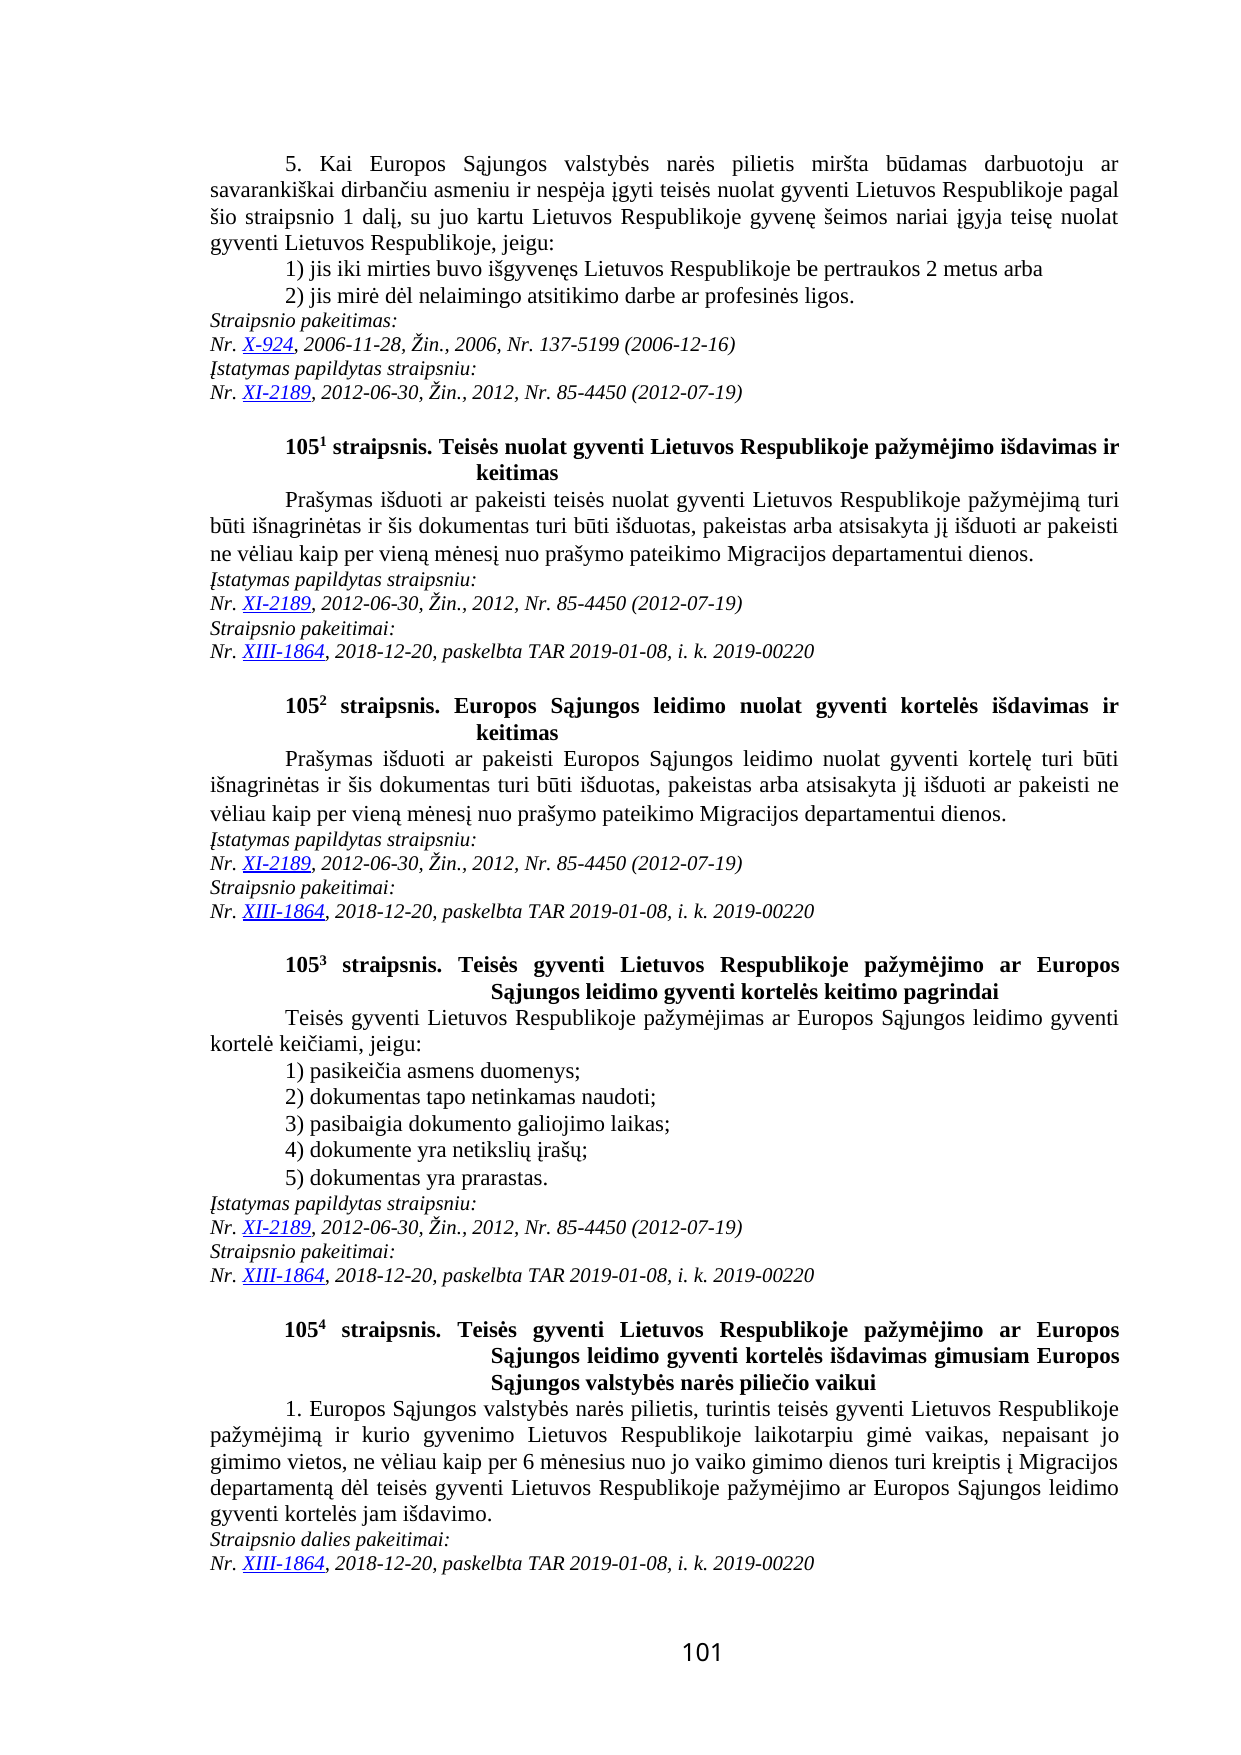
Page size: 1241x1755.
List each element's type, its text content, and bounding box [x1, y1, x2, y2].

text 1. Europos Sąjungos valstybės narės pilietis, turintis teisės gyventi Lietuvos Respublikoje pažymėjimą ir kurio gyvenimo Lietuvos Respublikoje laikotarpiu gimė vaikas, nepaisant jo gimimo vietos, ne vėliau kaip per 6 mėnesius nuo jo vaiko gimimo dienos turi kreiptis į Migracijos departamentą dėl teisės gyventi Lietuvos Respublikoje pažymėjimo ar Europos Sąjungos leidimo gyventi kortelės jam išdavimo. [210, 1395, 1120, 1527]
text Nr. XIII-1864, 2018-12-20, paskelbta TAR 2019-01-08, i. k. 2019-00220 [210, 1551, 1120, 1575]
text Įstatymas papildytas straipsniu: [210, 1191, 1120, 1215]
text Straipsnio pakeitimai: [210, 1239, 1120, 1263]
text 1) jis iki mirties buvo išgyvenęs Lietuvos Respublikoje be pertraukos 2 metus arba [210, 255, 1120, 282]
text Įstatymas papildytas straipsniu: [210, 567, 1120, 591]
text 2) dokumentas tapo netinkamas naudoti; [210, 1083, 1120, 1109]
text 5. Kai Europos Sąjungos valstybės narės pilietis miršta būdamas darbuotoju ar savarankiškai dirbančiu asmeniu ir nespėja įgyti teisės nuolat gyventi Lietuvos Respublikoje pagal šio straipsnio 1 dalį, su juo kartu Lietuvos Respublikoje gyvenę šeimos nariai įgyja teisę nuolat gyventi Lietuvos Respublikoje, jeigu: [210, 150, 1120, 255]
text Straipsnio pakeitimai: [210, 615, 1120, 639]
text Nr. XIII-1864, 2018-12-20, paskelbta TAR 2019-01-08, i. k. 2019-00220 [210, 1263, 1120, 1287]
text Straipsnio pakeitimai: [210, 874, 1120, 899]
text Nr. XI-2189, 2012-06-30, Žin., 2012, Nr. 85-4450 (2012-07-19) [210, 1215, 1120, 1239]
text 1051 straipsnis. Teisės nuolat gyventi Lietuvos Respublikoje pažymėjimo išdavimas ir keitimas [285, 433, 1120, 486]
text Nr. X-924, 2006-11-28, Žin., 2006, Nr. 137-5199 (2006-12-16) [210, 332, 1120, 356]
text Įstatymas papildytas straipsniu: [210, 826, 1120, 851]
text Nr. XIII-1864, 2018-12-20, paskelbta TAR 2019-01-08, i. k. 2019-00220 [210, 899, 1120, 923]
text Įstatymas papildytas straipsniu: [210, 356, 1120, 380]
text 5) dokumentas yra prarastas. [210, 1162, 1120, 1191]
text Nr. XI-2189, 2012-06-30, Žin., 2012, Nr. 85-4450 (2012-07-19) [210, 380, 1120, 404]
text Straipsnio dalies pakeitimai: [210, 1527, 1120, 1551]
text Teisės gyventi Lietuvos Respublikoje pažymėjimas ar Europos Sąjungos leidimo gyventi kortelė keičiami, jeigu: [210, 1004, 1120, 1057]
text Nr. XIII-1864, 2018-12-20, paskelbta TAR 2019-01-08, i. k. 2019-00220 [210, 639, 1120, 663]
text 1052 straipsnis. Europos Sąjungos leidimo nuolat gyventi kortelės išdavimas ir keitimas [285, 692, 1120, 745]
text Straipsnio pakeitimas: [210, 308, 1120, 332]
text 2) jis mirė dėl nelaimingo atsitikimo darbe ar profesinės ligos. [210, 282, 1120, 308]
text 3) pasibaigia dokumento galiojimo laikas; [210, 1109, 1120, 1136]
text 1054 straipsnis. Teisės gyventi Lietuvos Respublikoje pažymėjimo ar Europos Sąjungos leidimo gyventi kortelės išdavimas gimusiam Europos Sąjungos valstybės narės piliečio vaikui [284, 1316, 1120, 1395]
text Nr. XI-2189, 2012-06-30, Žin., 2012, Nr. 85-4450 (2012-07-19) [210, 591, 1120, 615]
text 4) dokumente yra netikslių įrašų; [210, 1136, 1120, 1162]
text 1053 straipsnis. Teisės gyventi Lietuvos Respublikoje pažymėjimo ar Europos Sąjungos leidimo gyventi kortelės keitimo pagrindai [285, 951, 1120, 1004]
text Prašymas išduoti ar pakeisti teisės nuolat gyventi Lietuvos Respublikoje pažymėjimą turi būti išnagrinėtas ir šis dokumentas turi būti išduotas, pakeistas arba atsisakyta jį išduoti ar pakeisti ne vėliau kaip per vieną mėnesį nuo prašymo pateikimo Migracijos departamentui dienos. [210, 486, 1120, 567]
text Prašymas išduoti ar pakeisti Europos Sąjungos leidimo nuolat gyventi kortelę turi būti išnagrinėtas ir šis dokumentas turi būti išduotas, pakeistas arba atsisakyta jį išduoti ar pakeisti ne vėliau kaip per vieną mėnesį nuo prašymo pateikimo Migracijos departamentui dienos. [210, 745, 1120, 826]
text 1) pasikeičia asmens duomenys; [210, 1057, 1120, 1083]
text Nr. XI-2189, 2012-06-30, Žin., 2012, Nr. 85-4450 (2012-07-19) [210, 851, 1120, 874]
